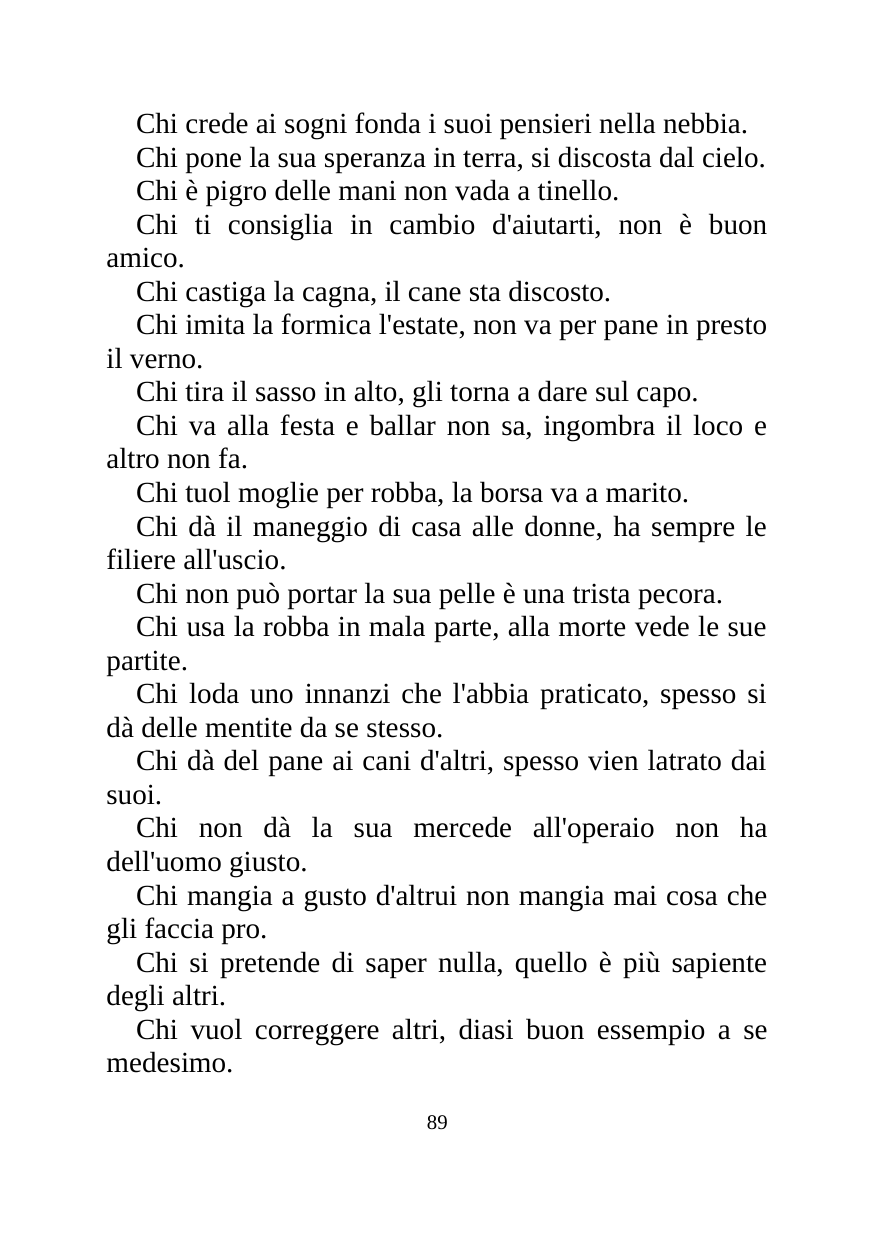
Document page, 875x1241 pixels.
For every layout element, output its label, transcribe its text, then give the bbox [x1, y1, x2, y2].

text Chi imita la formica l'estate, non va per pane in presto il verno. [106, 307, 768, 374]
text Chi è pigro delle mani non vada a tinello. [106, 173, 768, 207]
text Chi pone la sua speranza in terra, si discosta dal cielo. [106, 140, 768, 173]
text Chi va alla festa e ballar non sa, ingombra il loco e altro non fa. [106, 408, 768, 475]
text Chi non può portar la sua pelle è una trista pecora. [106, 576, 768, 609]
text Chi mangia a gusto d'altrui non mangia mai cosa che gli faccia pro. [106, 878, 768, 945]
text Chi tira il sasso in alto, gli torna a dare sul capo. [106, 374, 768, 408]
text Chi dà il maneggio di casa alle donne, ha sempre le filiere all'uscio. [106, 509, 768, 576]
text Chi tuol moglie per robba, la borsa va a marito. [106, 475, 768, 509]
text Chi vuol correggere altri, diasi buon essempio a se medesimo. [106, 1012, 768, 1079]
text Chi crede ai sogni fonda i suoi pensieri nella nebbia. [106, 106, 768, 140]
text Chi usa la robba in mala parte, alla morte vede le sue partite. [106, 609, 768, 676]
text Chi ti consiglia in cambio d'aiutarti, non è buon amico. [106, 207, 768, 274]
text Chi loda uno innanzi che l'abbia praticato, spesso si dà delle mentite da se stesso. [106, 676, 768, 743]
text Chi castiga la cagna, il cane sta discosto. [106, 274, 768, 307]
text Chi dà del pane ai cani d'altri, spesso vien latrato dai suoi. [106, 743, 768, 811]
text Chi si pretende di saper nulla, quello è più sapiente degli altri. [106, 945, 768, 1012]
text Chi non dà la sua mercede all'operaio non ha dell'uomo giusto. [106, 811, 768, 878]
